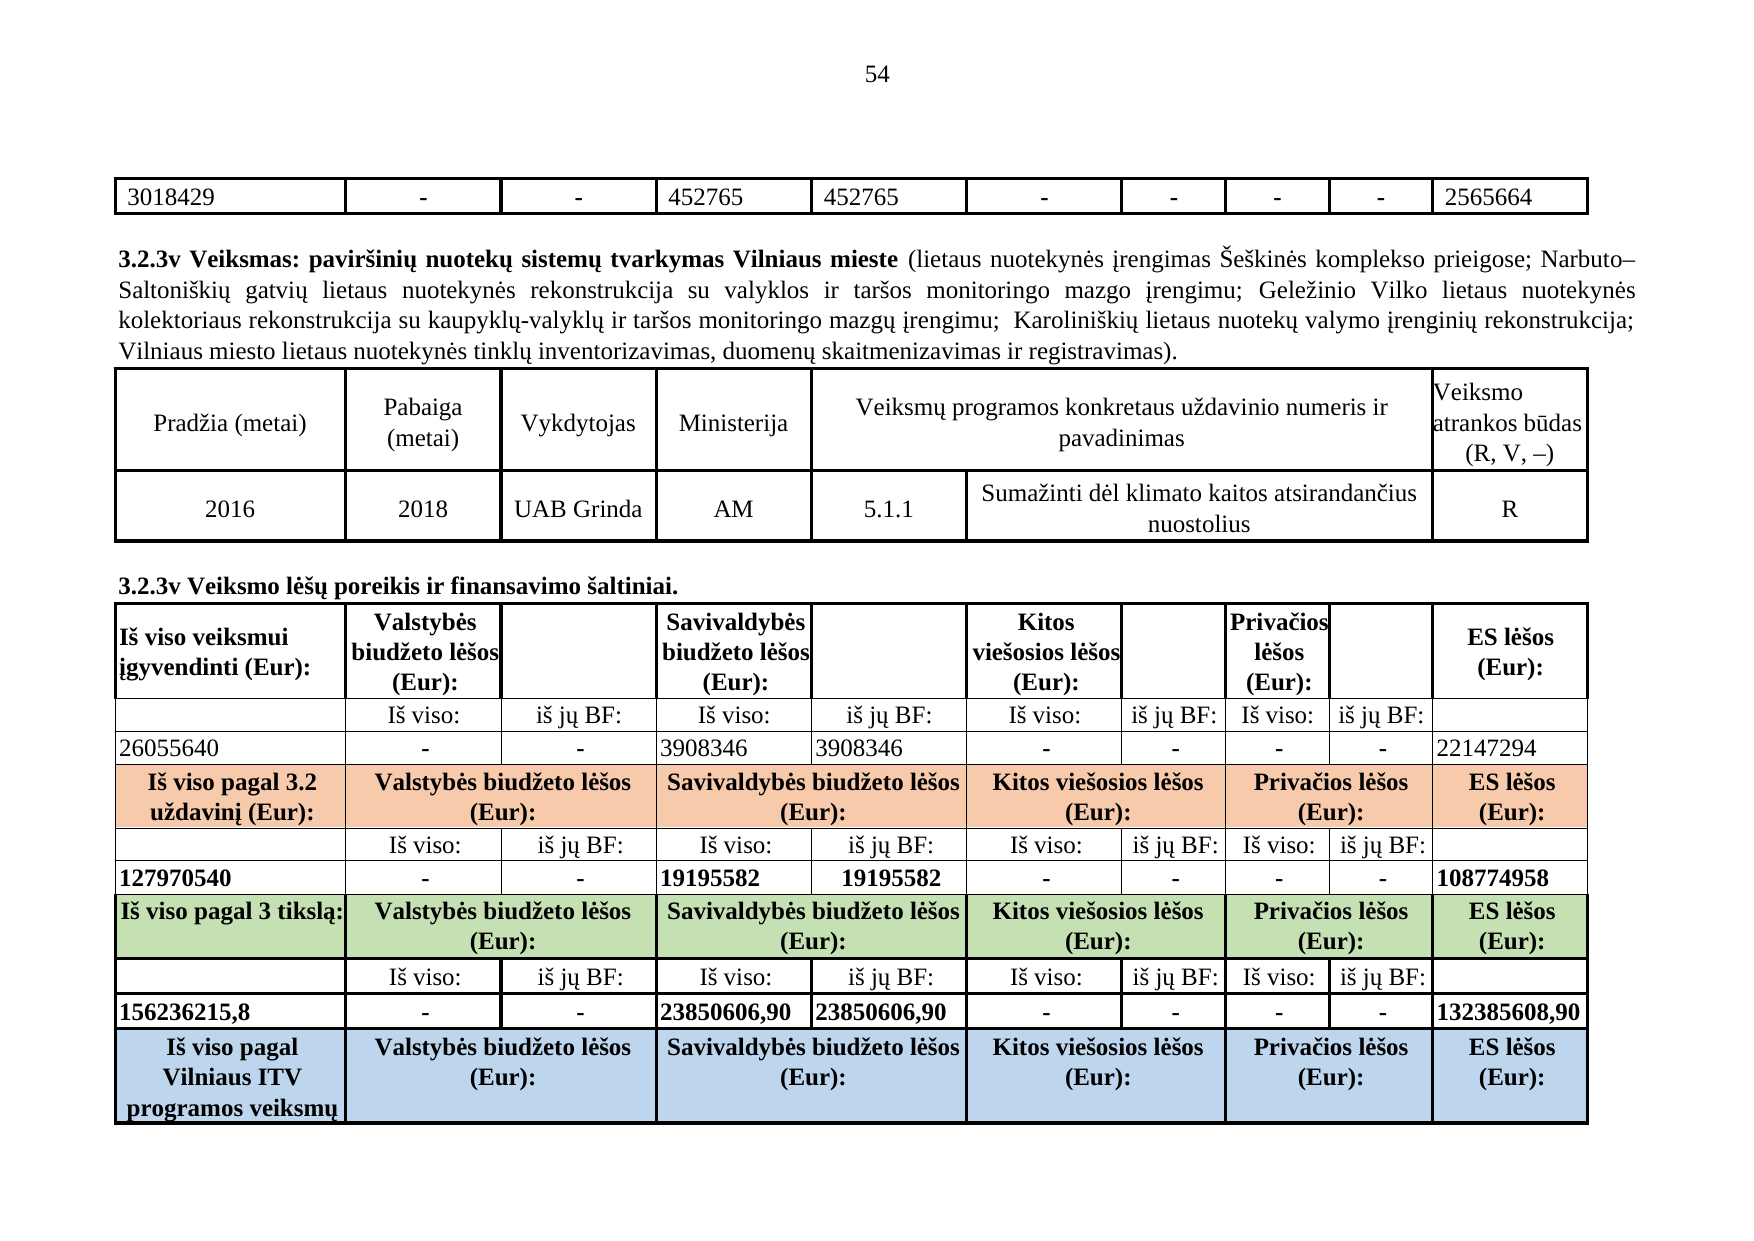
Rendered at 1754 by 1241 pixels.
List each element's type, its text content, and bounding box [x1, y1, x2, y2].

table_header Iš viso veiksmui įgyvendinti (Eur): [117, 605, 344, 698]
table_header Pabaiga (metai) [347, 370, 499, 468]
table_header Ministerija [658, 370, 810, 468]
table_header Veiksmų programos konkretaus uždavinio numeris ir pavadinimas [813, 370, 1431, 468]
table_header Vykdytojas [503, 370, 655, 468]
table_cell 2018 [347, 472, 499, 539]
table_cell Savivaldybės biudžeto lėšos (Eur): [657, 765, 966, 827]
table_cell - [502, 732, 656, 764]
table_cell iš jų BF: [502, 699, 656, 731]
table_cell Iš viso: [346, 829, 501, 860]
table_cell - [347, 995, 499, 1027]
table_cell iš jų BF: [1123, 960, 1224, 992]
table_cell - [1331, 180, 1431, 212]
table_cell - [1122, 861, 1225, 893]
table_header Kitos viešosios lėšos (Eur): [968, 605, 1120, 698]
table_cell Iš viso: [347, 960, 499, 992]
table_header Savivaldybės biudžeto lėšos (Eur): [658, 605, 810, 698]
table_cell Iš viso: [1226, 699, 1329, 731]
table_cell - [503, 180, 655, 212]
table_cell Privačios lėšos (Eur): [1227, 1030, 1431, 1121]
table_cell Kitos viešosios lėšos (Eur): [968, 1030, 1224, 1121]
table_cell 26055640 [116, 732, 345, 764]
table_cell iš jų BF: [1122, 699, 1225, 731]
table_cell Privačios lėšos (Eur): [1227, 895, 1431, 957]
table_cell - [347, 180, 499, 212]
table_cell - [346, 732, 501, 764]
table_cell - [1331, 995, 1431, 1027]
table_cell Iš viso pagal 3 tikslą: [117, 895, 344, 957]
table_cell 23850606,90 [658, 995, 810, 1027]
table_header Valstybės biudžeto lėšos (Eur): [347, 605, 499, 698]
table_cell iš jų BF: [1331, 960, 1431, 992]
table_cell - [1330, 732, 1432, 764]
table_cell Kitos viešosios lėšos (Eur): [968, 895, 1224, 957]
table_cell [1433, 829, 1587, 860]
table_cell ES lėšos (Eur): [1433, 765, 1587, 827]
table_cell - [1123, 180, 1224, 212]
table_cell Iš viso: [657, 699, 811, 731]
table_cell - [968, 180, 1120, 212]
table_cell iš jų BF: [812, 699, 966, 731]
table_cell Iš viso pagal 3.2 uždavinį (Eur): [116, 765, 345, 827]
table_cell 22147294 [1433, 732, 1587, 764]
table_cell Kitos viešosios lėšos (Eur): [967, 765, 1225, 827]
table_cell - [967, 861, 1121, 893]
table_cell 452765 [658, 180, 810, 212]
table_cell 132385608,90 [1434, 995, 1586, 1027]
table_cell - [502, 861, 656, 893]
table_cell - [346, 861, 501, 893]
table_cell Iš viso: [968, 960, 1120, 992]
table_cell - [503, 995, 655, 1027]
table_cell - [1122, 732, 1225, 764]
table_cell Privačios lėšos (Eur): [1226, 765, 1432, 827]
table_cell [116, 699, 345, 731]
table_cell [1434, 960, 1586, 992]
table_cell Savivaldybės biudžeto lėšos (Eur): [658, 1030, 965, 1121]
table_cell Iš viso: [967, 829, 1121, 860]
table_cell Sumažinti dėl klimato kaitos atsirandančius nuostolius [968, 472, 1431, 539]
text 3.2.3v Veiksmo lėšų poreikis ir finansavimo šaltiniai. [118, 571, 1636, 600]
table_cell 2565664 [1434, 180, 1586, 212]
table_cell 3908346 [657, 732, 811, 764]
table_header ES lėšos (Eur): [1434, 605, 1586, 698]
table_cell 127970540 [116, 861, 345, 893]
table_cell AM [658, 472, 810, 539]
table_cell - [1330, 861, 1432, 893]
table_cell 3908346 [812, 732, 966, 764]
table_cell - [968, 995, 1120, 1027]
table_cell Iš viso: [1227, 960, 1328, 992]
table_header Privačios lėšos (Eur): [1227, 605, 1328, 698]
table_header [1331, 605, 1431, 698]
table_cell 5.1.1 [813, 472, 965, 539]
table_cell Iš viso: [346, 699, 501, 731]
table_cell R [1434, 472, 1586, 539]
table_cell Iš viso pagal Vilniaus ITV programos veiksmų [117, 1030, 344, 1121]
table_cell iš jų BF: [1122, 829, 1225, 860]
table_cell 156236215,8 [117, 995, 344, 1027]
table_header Veiksmo atrankos būdas (R, V, –) [1434, 370, 1586, 468]
table_cell Savivaldybės biudžeto lėšos (Eur): [658, 895, 965, 957]
table_header [813, 605, 965, 698]
table_cell Valstybės biudžeto lėšos (Eur): [346, 765, 656, 827]
table_cell - [1123, 995, 1224, 1027]
table_cell Iš viso: [658, 960, 810, 992]
table_header Pradžia (metai) [117, 370, 344, 468]
table_cell 23850606,90 [813, 995, 965, 1027]
table_cell 2016 [117, 472, 344, 539]
table_cell Iš viso: [967, 699, 1121, 731]
table_cell UAB Grinda [503, 472, 655, 539]
table_cell [117, 960, 344, 992]
table_cell Iš viso: [1226, 829, 1329, 860]
table_cell 108774958 [1433, 861, 1587, 893]
table_header [503, 605, 655, 698]
table_cell [116, 829, 345, 860]
table_cell iš jų BF: [813, 960, 965, 992]
text 3.2.3v Veiksmas: paviršinių nuotekų sistemų tvarkymas Vilniaus mieste (lietaus nuotekynės įrengimas Šeškinės komplekso prieigose; Narbuto–Saltoniškių gatvių lietaus nuotekynės rekonstrukcija su valyklos ir taršos monitoringo mazgo įrengimu; Geležinio Vilko lietaus nuotekynės kolektoriaus rekonstrukcija su kaupyklų-valyklų ir taršos monitoringo mazgų įrengimu; Karoliniškių lietaus nuotekų valymo įrenginių rekonstrukcija; Vilniaus miesto lietaus nuotekynės tinklų inventorizavimas, duomenų skaitmenizavimas ir registravimas). [118, 244, 1636, 365]
table_cell iš jų BF: [502, 829, 656, 860]
table_cell 3018429 [117, 180, 344, 212]
table_cell - [1226, 732, 1329, 764]
table_cell 452765 [813, 180, 965, 212]
table_cell iš jų BF: [503, 960, 655, 992]
table_cell ES lėšos (Eur): [1434, 895, 1586, 957]
table_cell iš jų BF: [1330, 699, 1432, 731]
table_header [1123, 605, 1224, 698]
table_cell 19195582 [657, 861, 811, 893]
table_cell iš jų BF: [1330, 829, 1432, 860]
table_cell [1433, 699, 1587, 731]
table_cell Valstybės biudžeto lėšos (Eur): [347, 1030, 655, 1121]
table_cell Iš viso: [657, 829, 811, 860]
table_cell - [967, 732, 1121, 764]
table_cell iš jų BF: [812, 829, 966, 860]
table_cell - [1226, 861, 1329, 893]
table_cell ES lėšos (Eur): [1434, 1030, 1586, 1121]
table_cell - [1227, 180, 1328, 212]
table_cell Valstybės biudžeto lėšos (Eur): [347, 895, 655, 957]
table_cell - [1227, 995, 1328, 1027]
table_cell 19195582 [812, 861, 966, 893]
